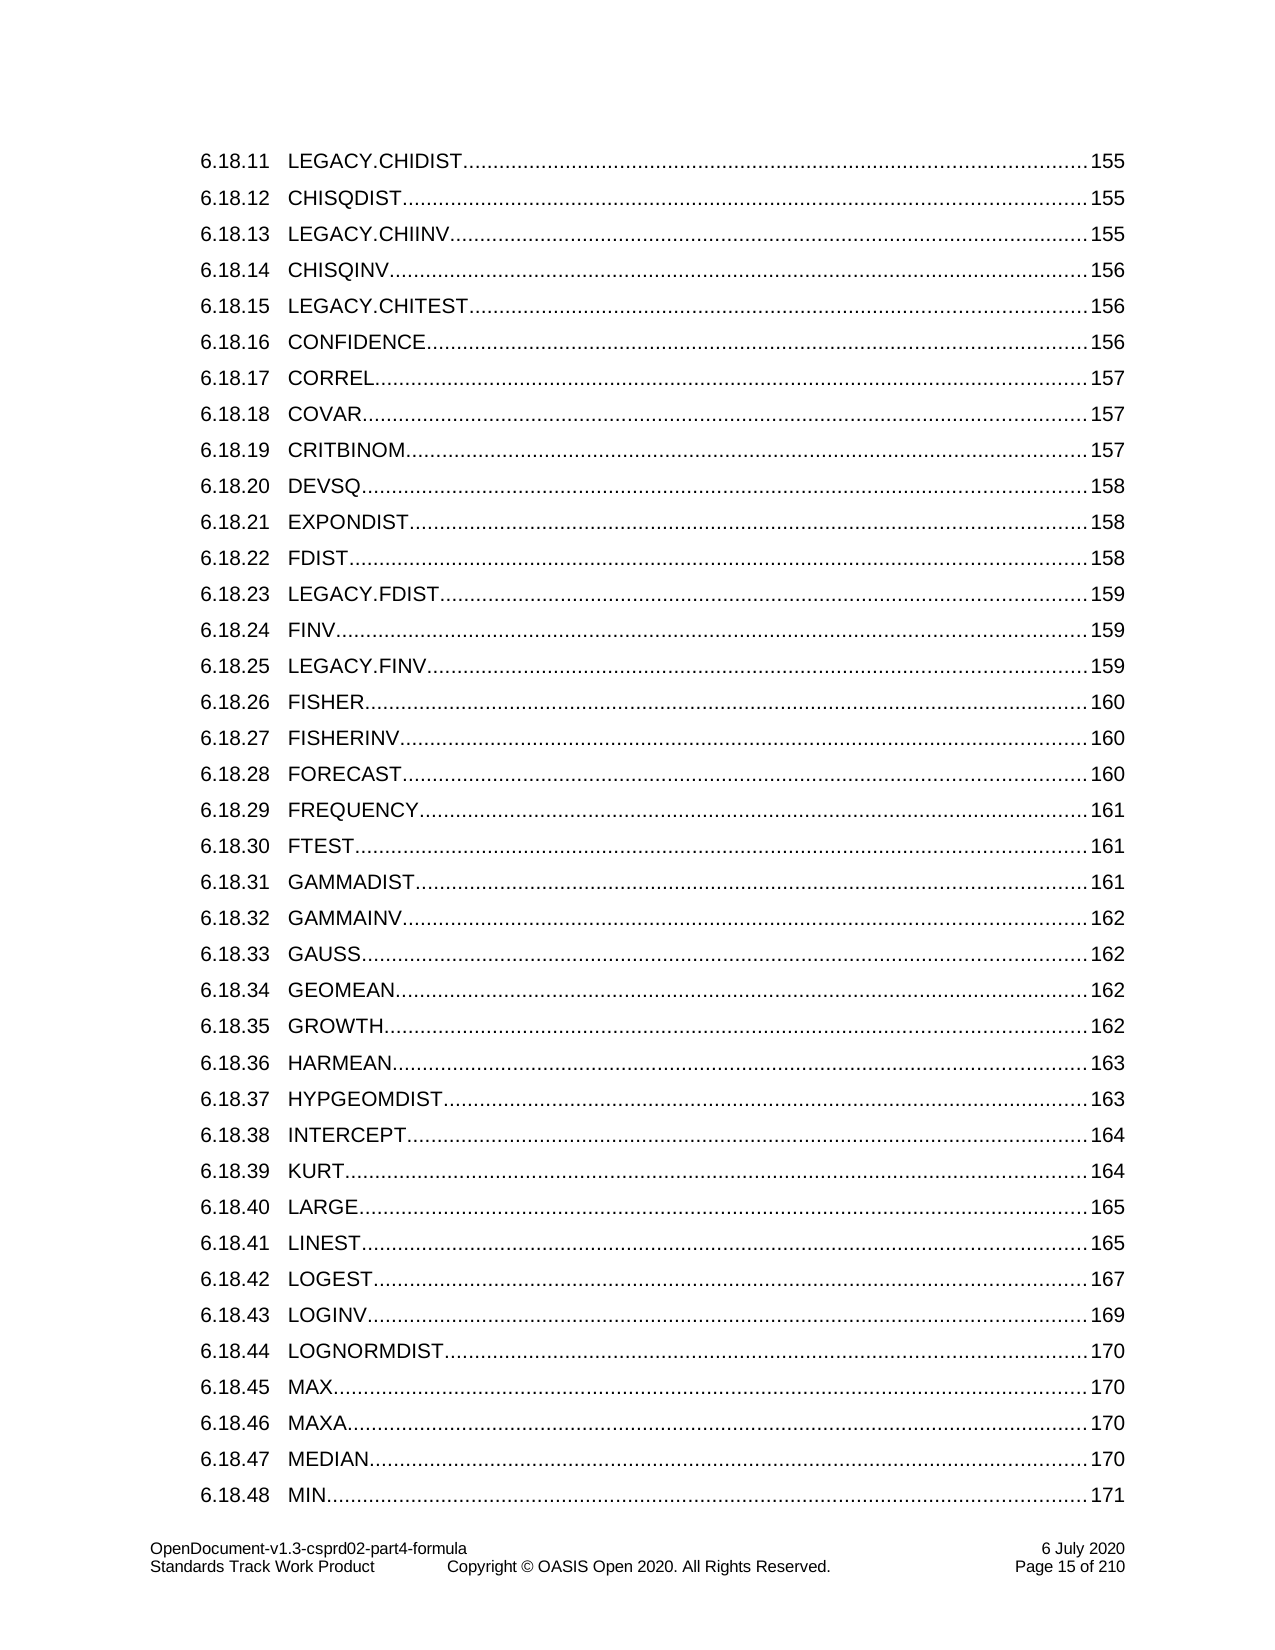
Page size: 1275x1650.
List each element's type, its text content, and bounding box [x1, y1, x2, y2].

text 6.18.36 HARMEAN 163 [200, 1051, 1125, 1074]
text 6.18.43 LOGINV 169 [200, 1303, 1125, 1327]
text 6.18.19 CRITBINOM 157 [200, 438, 1125, 462]
text 6.18.11 LEGACY.CHIDIST 155 [200, 150, 1125, 173]
text 6.18.39 KURT 164 [200, 1159, 1125, 1183]
text 6.18.38 INTERCEPT 164 [200, 1123, 1125, 1147]
text 6.18.30 FTEST 161 [200, 835, 1125, 858]
text 6.18.31 GAMMADIST 161 [200, 871, 1125, 894]
text 6.18.12 CHISQDIST 155 [200, 186, 1125, 209]
text 6.18.47 MEDIAN 170 [200, 1447, 1125, 1471]
text 6.18.18 COVAR 157 [200, 402, 1125, 426]
text 6.18.21 EXPONDIST 158 [200, 510, 1125, 534]
text 6.18.42 LOGEST 167 [200, 1267, 1125, 1291]
text 6.18.28 FORECAST 160 [200, 763, 1125, 786]
text 6.18.14 CHISQINV 156 [200, 258, 1125, 282]
text 6.18.27 FISHERINV 160 [200, 727, 1125, 750]
text 6.18.40 LARGE 165 [200, 1195, 1125, 1219]
text 6.18.32 GAMMAINV 162 [200, 907, 1125, 930]
text 6.18.37 HYPGEOMDIST 163 [200, 1087, 1125, 1111]
text 6.18.22 FDIST 158 [200, 546, 1125, 570]
text 6.18.41 LINEST 165 [200, 1231, 1125, 1255]
text 6.18.44 LOGNORMDIST 170 [200, 1339, 1125, 1363]
text 6.18.23 LEGACY.FDIST 159 [200, 582, 1125, 606]
text 6.18.13 LEGACY.CHIINV 155 [200, 222, 1125, 246]
text 6.18.16 CONFIDENCE 156 [200, 330, 1125, 354]
text 6.18.29 FREQUENCY 161 [200, 799, 1125, 822]
text 6.18.35 GROWTH 162 [200, 1015, 1125, 1038]
text 6.18.48 MIN 171 [200, 1483, 1125, 1507]
text 6.18.45 MAX 170 [200, 1375, 1125, 1399]
text 6.18.34 GEOMEAN 162 [200, 979, 1125, 1002]
text 6.18.33 GAUSS 162 [200, 943, 1125, 966]
text 6.18.17 CORREL 157 [200, 366, 1125, 390]
text 6.18.25 LEGACY.FINV 159 [200, 654, 1125, 678]
text 6.18.15 LEGACY.CHITEST 156 [200, 294, 1125, 318]
text 6.18.46 MAXA 170 [200, 1411, 1125, 1435]
text 6.18.24 FINV 159 [200, 618, 1125, 642]
text 6.18.26 FISHER 160 [200, 691, 1125, 714]
text 6.18.20 DEVSQ 158 [200, 474, 1125, 498]
